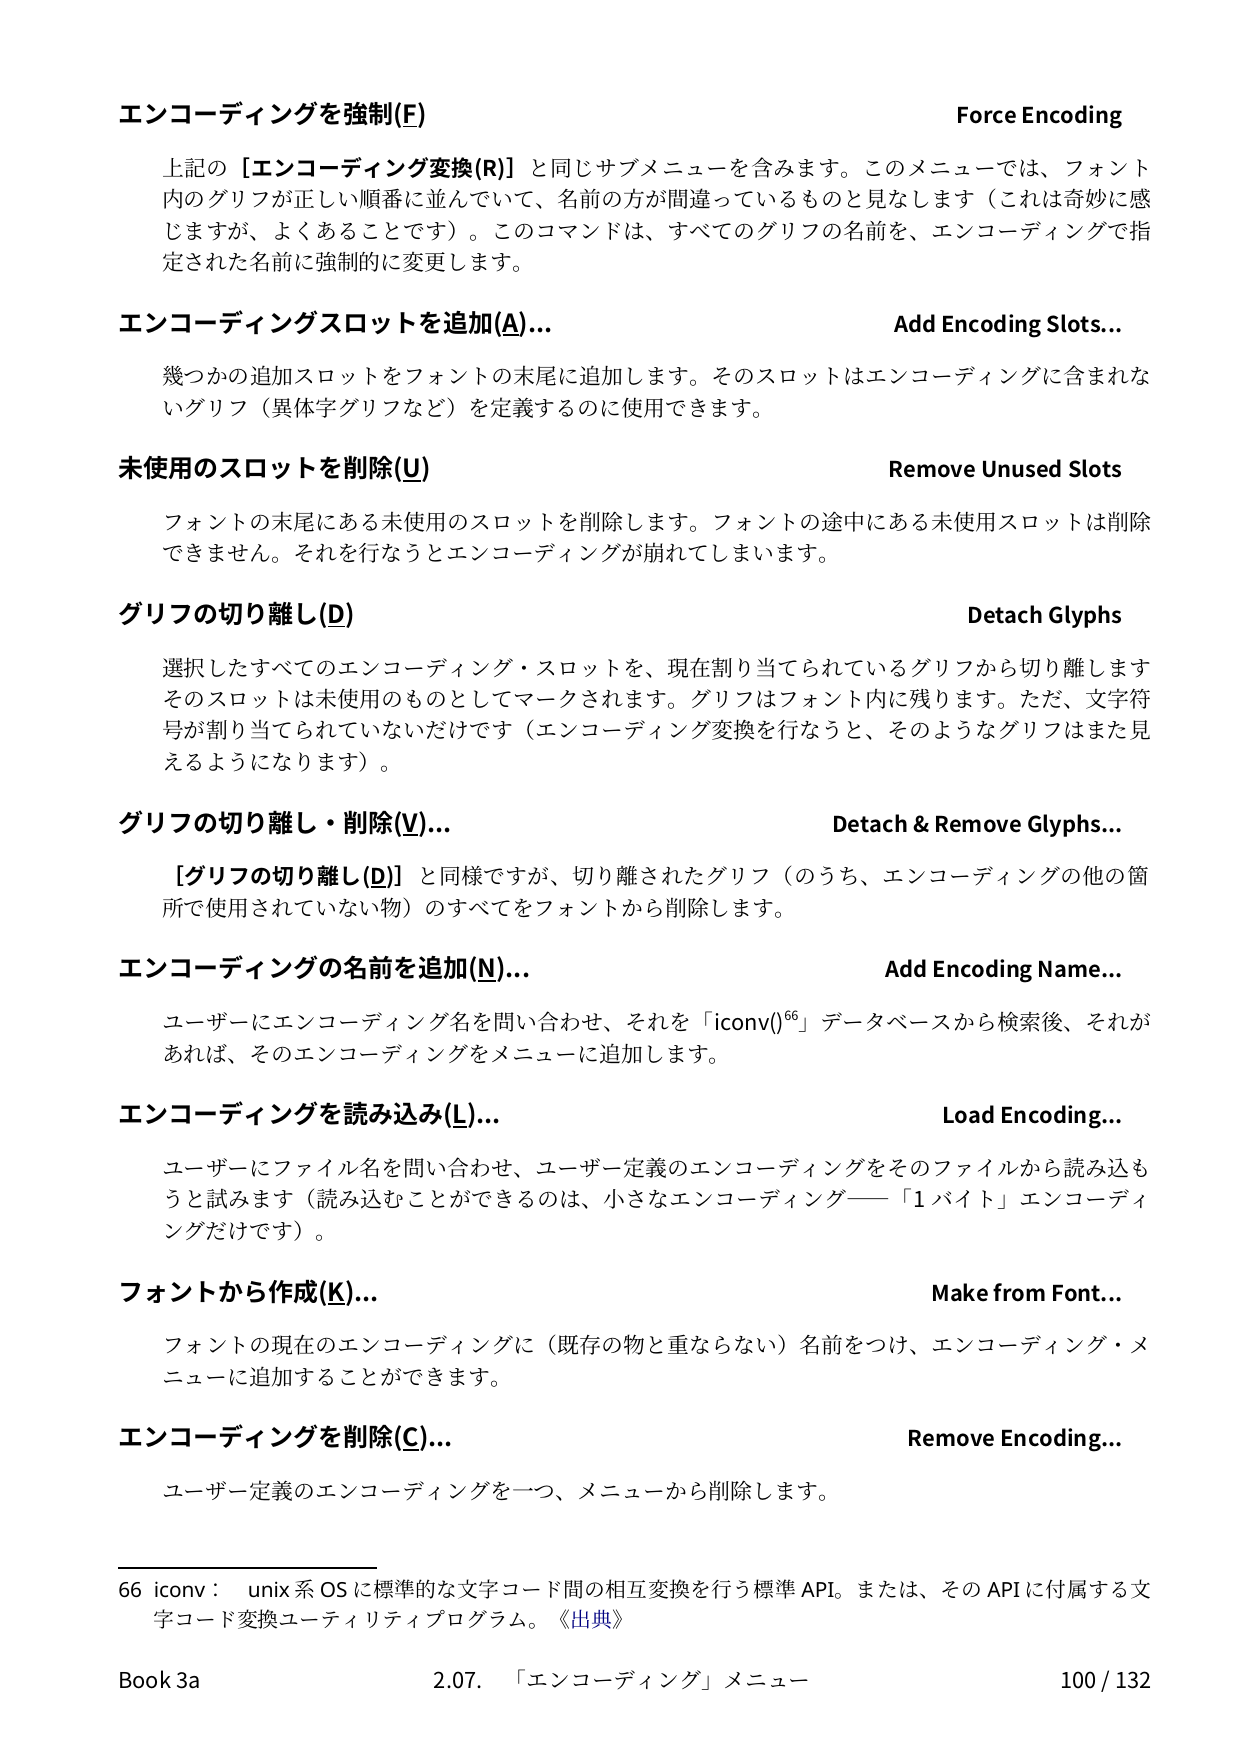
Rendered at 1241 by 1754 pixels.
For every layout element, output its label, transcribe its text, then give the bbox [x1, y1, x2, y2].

text エンコーディングを読み込み(L)... Load Encoding... [106, 1089, 1163, 1137]
text エンコーディングを削除(C)... Remove Encoding... [106, 1412, 1163, 1460]
text iconv： unix系OSに標準的な文字コード間の相互変換を行う標準API。または、そのAPIに付属する文字コード変換ユーティリティプログラム。《出典》 [118, 1574, 1152, 1634]
text フォントから作成(K)... Make from Font... [106, 1266, 1163, 1314]
text ユーザー定義のエンコーディングを一つ、メニューから削除します。 [150, 1468, 1163, 1511]
text エンコーディングを強制(F) Force Encoding [106, 88, 1163, 137]
text グリフの切り離し・削除(V)... Detach & Remove Glyphs... [106, 797, 1163, 845]
text ユーザーにファイル名を問い合わせ、ユーザー定義のエンコーディングをそのファイルから読み込もうと試みます（読み込むことができるのは、小さなエンコーディング——「1 バイト」エンコーディングだけです）。 [150, 1145, 1163, 1251]
text 選択したすべてのエンコーディング・スロットを、現在割り当てられているグリフから切り離します。そのスロットは未使用のものとしてマークされます。グリフはフォント内に残ります。ただ、文字符号が割り当てられていないだけです（エンコーディング変換を行なうと、そのようなグリフはまた見えるようになります）。 [150, 645, 1163, 782]
text ［グリフの切り離し(D)］と同様ですが、切り離されたグリフ（のうち、エンコーディングの他の箇所で使用されていない物）のすべてをフォントから削除します。 [150, 853, 1163, 928]
text フォントの末尾にある未使用のスロットを削除します。フォントの途中にある未使用スロットは削除できません。それを行なうとエンコーディングが崩れてしまいます。 [150, 499, 1163, 574]
text 上記の［エンコーディング変換(R)］と同じサブメニューを含みます。このメニューでは、フォント内のグリフが正しい順番に並んでいて、名前の方が間違っているものと見なします（これは奇妙に感じますが、よくあることです）。このコマンドは、すべてのグリフの名前を、エンコーディングで指定された名前に強制的に変更します。 [150, 145, 1163, 283]
text 幾つかの追加スロットをフォントの末尾に追加します。そのスロットはエンコーディングに含まれないグリフ（異体字グリフなど）を定義するのに使用できます。 [150, 353, 1163, 428]
text エンコーディングスロットを追加(A)... Add Encoding Slots... [106, 297, 1163, 345]
text エンコーディングの名前を追加(N)... Add Encoding Name... [106, 943, 1163, 991]
text フォントの現在のエンコーディングに（既存の物と重ならない）名前をつけ、エンコーディング・メニューに追加することができます。 [150, 1322, 1163, 1397]
text 未使用のスロットを削除(U) Remove Unused Slots [106, 443, 1163, 491]
text ユーザーにエンコーディング名を問い合わせ、それを「iconv()」データベースから検索後、それがあれば、そのエンコーディングをメニューに追加します。 [150, 999, 1163, 1074]
text グリフの切り離し(D) Detach Glyphs [106, 588, 1163, 637]
